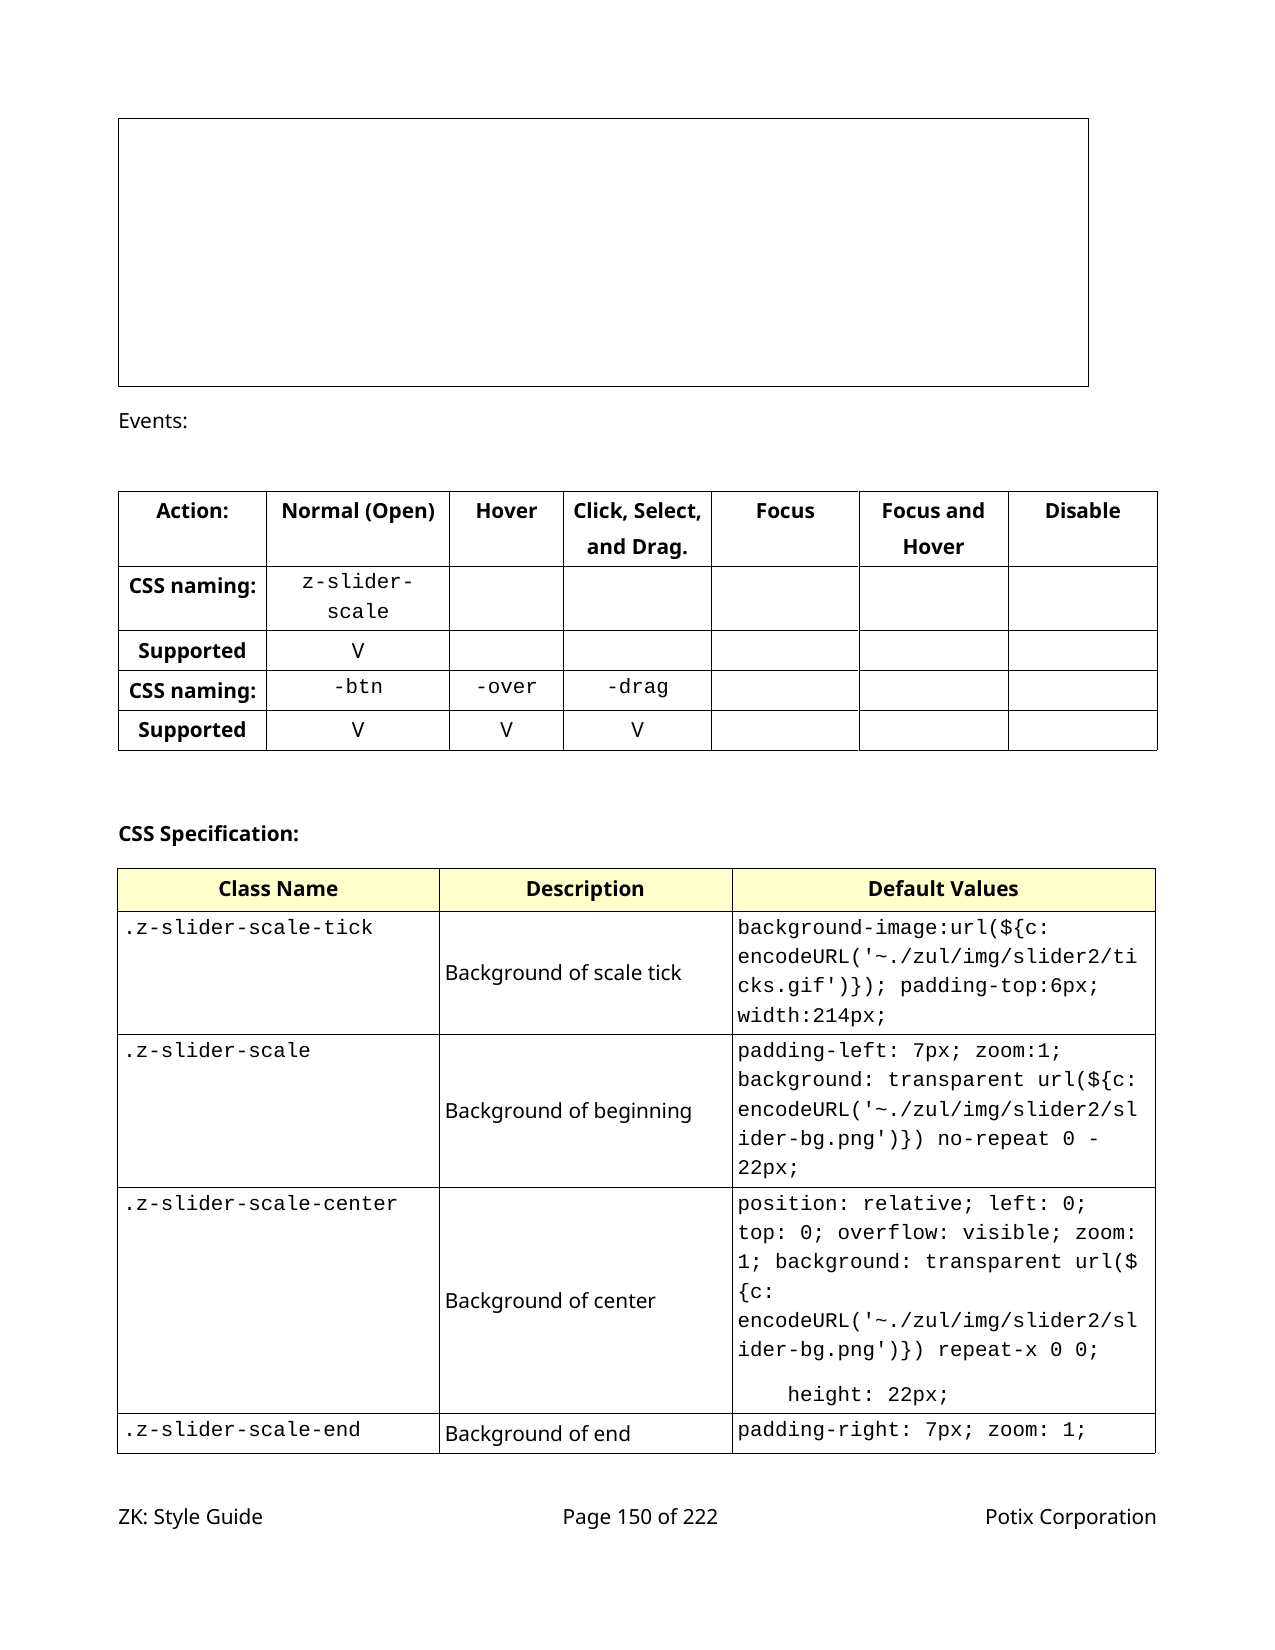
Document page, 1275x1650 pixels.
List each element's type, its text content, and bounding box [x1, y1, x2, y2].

table_cell .z-slider-scale-center [118, 1188, 439, 1413]
table_cell position: relative; left: 0; top: 0; overflow: visible; zoom: 1; background: transparent url(${c: encodeURL('~./zul/img/slider2/slider-bg.png')}) repeat-x 0 0; height: 22px; [733, 1188, 1155, 1413]
table_cell .z-slider-scale-tick [118, 912, 439, 1034]
table_header Focus and Hover [860, 492, 1008, 566]
table_cell [860, 631, 1008, 670]
table_cell [450, 567, 563, 630]
table_cell .z-slider-scale [118, 1035, 439, 1187]
table_cell Background of beginning [440, 1035, 732, 1187]
table_cell V [267, 631, 449, 670]
table_cell [860, 567, 1008, 630]
table_cell V [267, 711, 449, 750]
table_header Default Values [733, 869, 1155, 911]
table_cell V [450, 711, 563, 750]
table_cell [564, 567, 711, 630]
table_cell [712, 567, 858, 630]
table_cell -drag [564, 671, 711, 710]
table_cell Background of center [440, 1188, 732, 1413]
table_cell [860, 671, 1008, 710]
table_cell .z-slider-scale-end [118, 1414, 439, 1453]
text Events: [118, 407, 1157, 470]
table_header Action: [119, 492, 266, 566]
table_cell Background of scale tick [440, 912, 732, 1034]
table_header Hover [450, 492, 563, 566]
text CSS Specification: [118, 819, 1157, 847]
table_header Normal (Open) [267, 492, 449, 566]
table_cell [712, 711, 858, 750]
table_cell [712, 671, 858, 710]
table_header Class Name [118, 869, 439, 911]
table_cell -btn [267, 671, 449, 710]
table_cell CSS naming: [119, 671, 266, 710]
table_cell Background of end [440, 1414, 732, 1453]
table_header Description [440, 869, 732, 911]
table_cell Supported [119, 631, 266, 670]
table_cell [450, 631, 563, 670]
table_header Disable [1009, 492, 1157, 566]
table_cell Supported [119, 711, 266, 750]
table_cell [1009, 631, 1157, 670]
table_cell z-slider-scale [267, 567, 449, 630]
table_cell [860, 711, 1008, 750]
table_cell [1009, 671, 1157, 710]
table_cell [1009, 711, 1157, 750]
table_cell CSS naming: [119, 567, 266, 630]
table_cell background-image:url(${c: encodeURL('~./zul/img/slider2/ticks.gif')}); padding-top:6px; width:214px; [733, 912, 1155, 1034]
table_cell [712, 631, 858, 670]
table_header Focus [712, 492, 858, 566]
table_header Click, Select, and Drag. [564, 492, 711, 566]
table_cell V [564, 711, 711, 750]
table_cell [119, 119, 1088, 386]
table_cell -over [450, 671, 563, 710]
table_cell padding-right: 7px; zoom: 1; [733, 1414, 1155, 1453]
table_cell padding-left: 7px; zoom:1; background: transparent url(${c: encodeURL('~./zul/img/slider2/slider-bg.png')}) no-repeat 0 -22px; [733, 1035, 1155, 1187]
table_cell [564, 631, 711, 670]
table_cell [1009, 567, 1157, 630]
